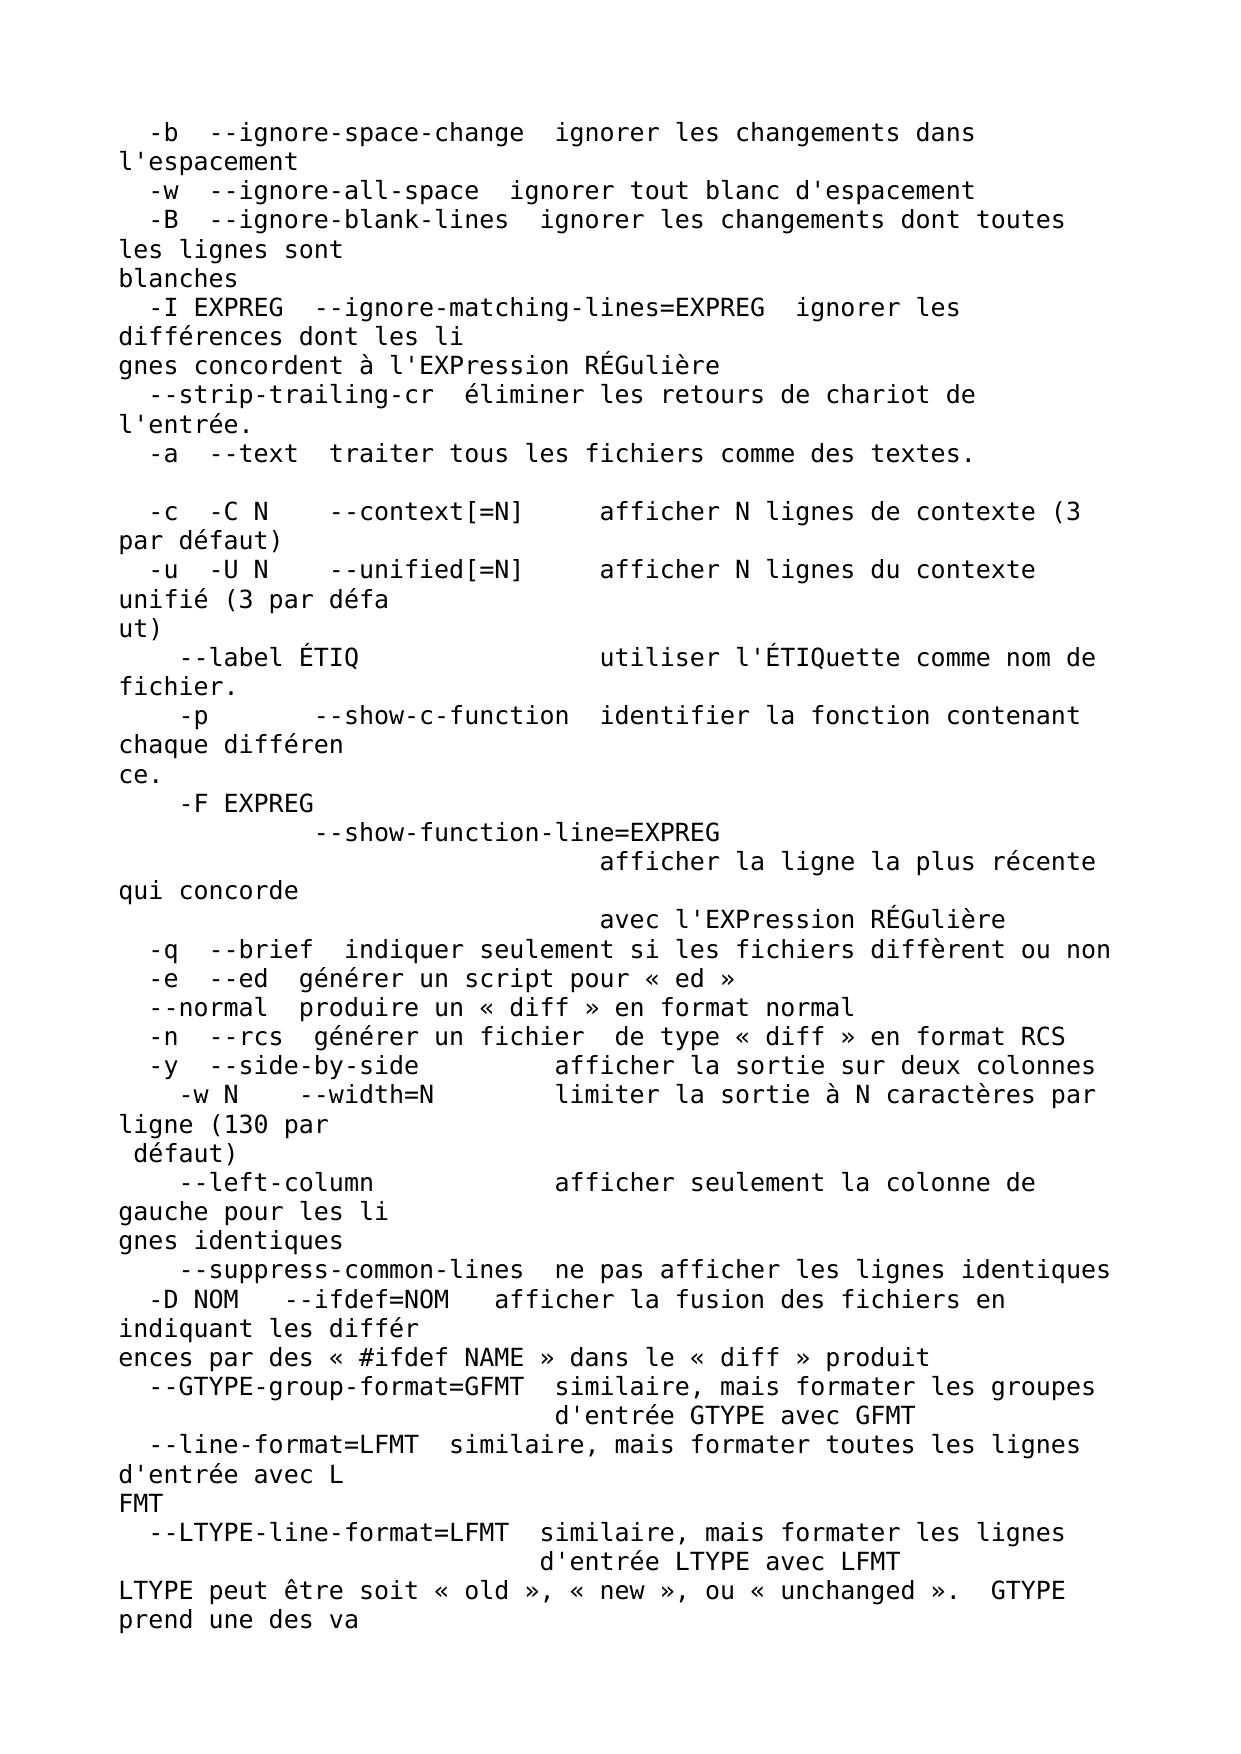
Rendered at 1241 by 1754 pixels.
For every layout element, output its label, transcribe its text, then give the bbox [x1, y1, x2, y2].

text -b --ignore-space-change ignorer les changements dans l'espacement -w --ignore-all-space ignorer tout blanc d'espacement -B --ignore-blank-lines ignorer les changements dont toutes les lignes sont blanches -I EXPREG --ignore-matching-lines=EXPREG ignorer les différences dont les li gnes concordent à l'EXPression RÉGulière --strip-trailing-cr éliminer les retours de chariot de l'entrée. -a --text traiter tous les fichiers comme des textes. -c -C N --context[=N] afficher N lignes de contexte (3 par défaut) -u -U N --unified[=N] afficher N lignes du contexte unifié (3 par défa ut) --label ÉTIQ utiliser l'ÉTIQuette comme nom de fichier. -p --show-c-function identifier la fonction contenant chaque différen ce. -F EXPREG --show-function-line=EXPREG afficher la ligne la plus récente qui concorde avec l'EXPression RÉGulière -q --brief indiquer seulement si les fichiers diffèrent ou non -e --ed générer un script pour « ed » --normal produire un « diff » en format normal -n --rcs générer un fichier de type « diff » en format RCS -y --side-by-side afficher la sortie sur deux colonnes -w N --width=N limiter la sortie à N caractères par ligne (130 par défaut) --left-column afficher seulement la colonne de gauche pour les li gnes identiques --suppress-common-lines ne pas afficher les lignes identiques -D NOM --ifdef=NOM afficher la fusion des fichiers en indiquant les différ ences par des « #ifdef NAME » dans le « diff » produit --GTYPE-group-format=GFMT similaire, mais formater les groupes d'entrée GTYPE avec GFMT --line-format=LFMT similaire, mais formater toutes les lignes d'entrée avec L FMT --LTYPE-line-format=LFMT similaire, mais formater les lignes d'entrée LTYPE avec LFMT LTYPE peut être soit « old », « new », ou « unchanged ». GTYPE prend une des va [118, 118, 1122, 1635]
